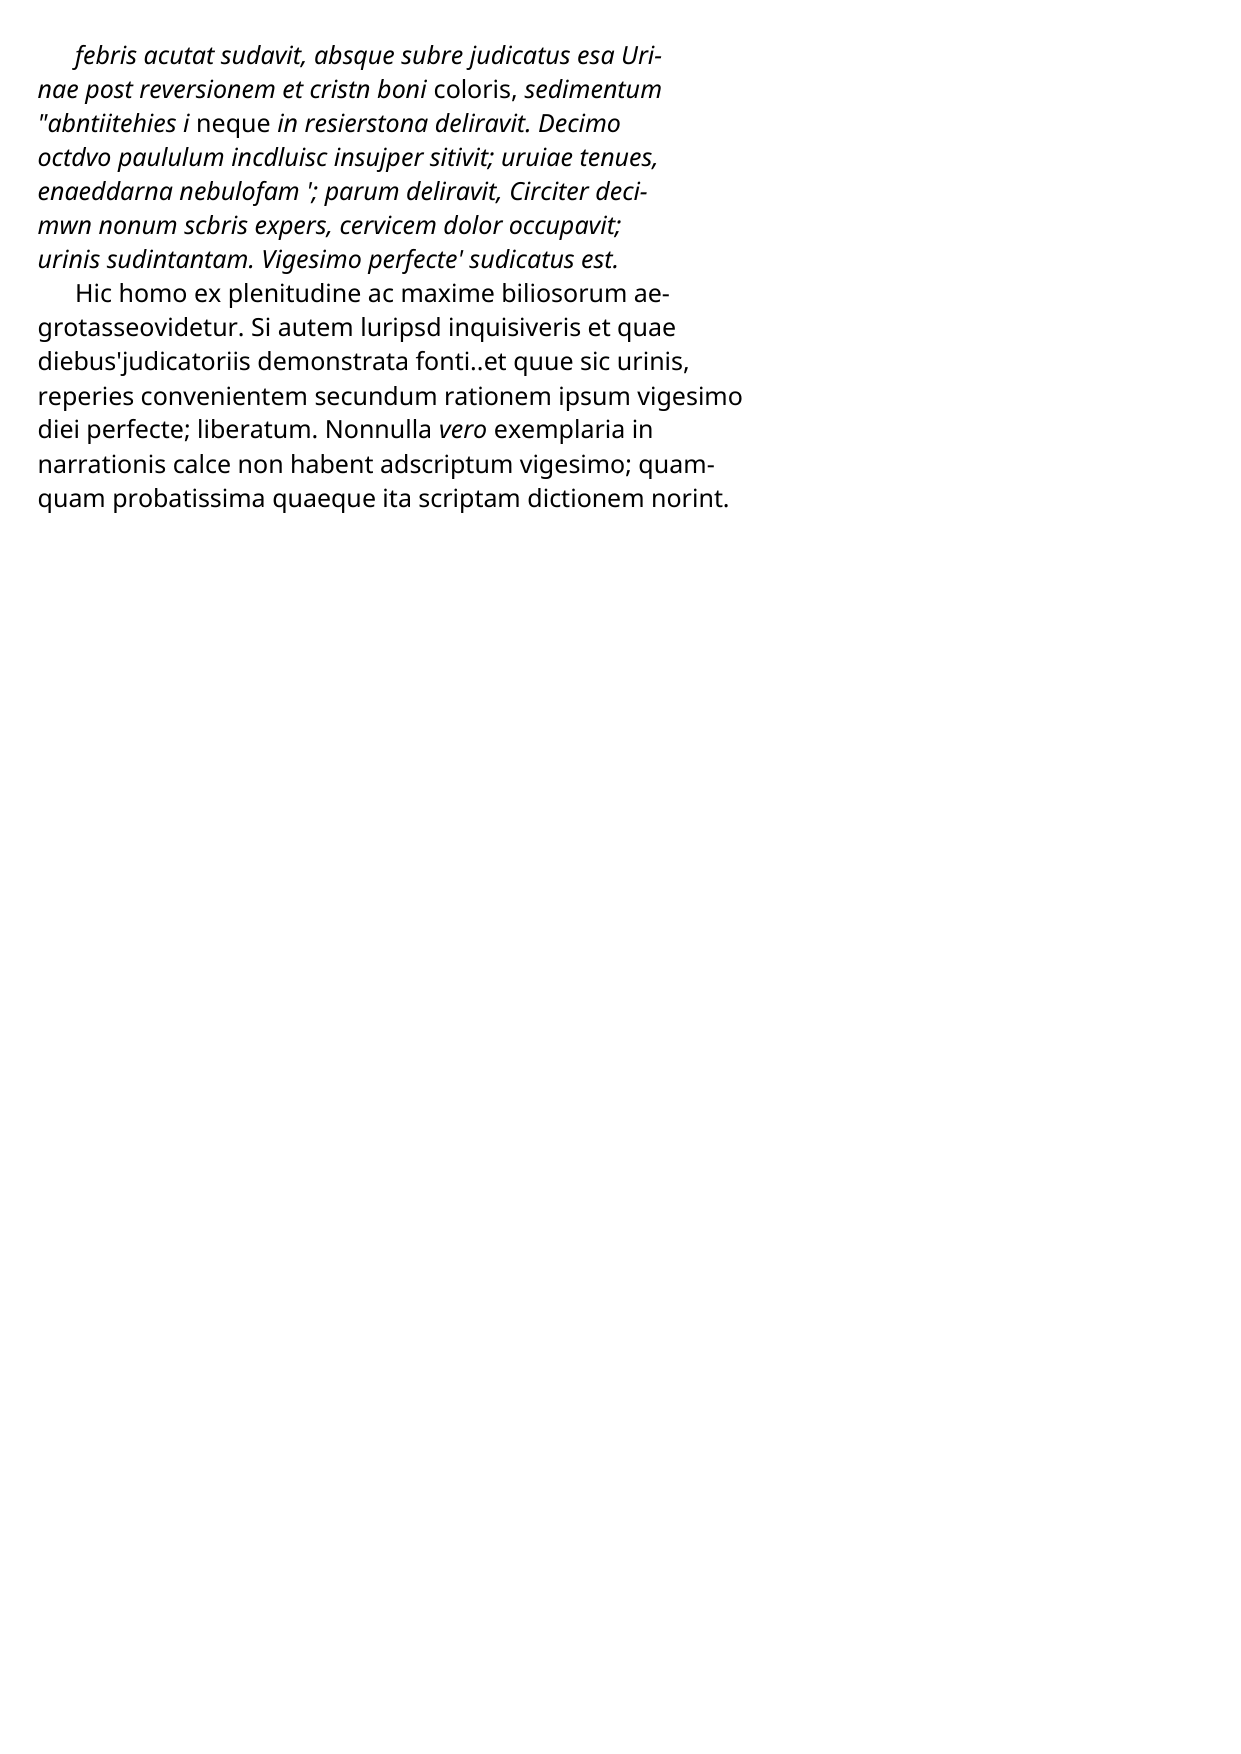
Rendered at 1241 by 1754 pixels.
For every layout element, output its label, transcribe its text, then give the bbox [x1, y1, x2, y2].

text febris acutat sudavit, absque subre judicatus esa Uri- nae post reversionem et cristn boni coloris, sedimentum "abntiitehies i neque in resierstona deliravit. Decimo octdvo paululum incdluisc insujper sitivit; uruiae tenues, enaeddarna nebulofam '; parum deliravit, Circiter deci- mwn nonum scbris expers, cervicem dolor occupavit; urinis sudintantam. Vigesimo perfecte' sudicatus est. [37, 37, 1203, 276]
text Hic homo ex plenitudine ac maxime biliosorum ae- grotasseovidetur. Si autem luripsd inquisiveris et quae diebus'judicatoriis demonstrata fonti..et quue sic urinis, reperies convenientem secundum rationem ipsum vigesimo diei perfecte; liberatum. Nonnulla vero exemplaria in narrationis calce non habent adscriptum vigesimo; quam- quam probatissima quaeque ita scriptam dictionem norint. [37, 276, 1203, 514]
